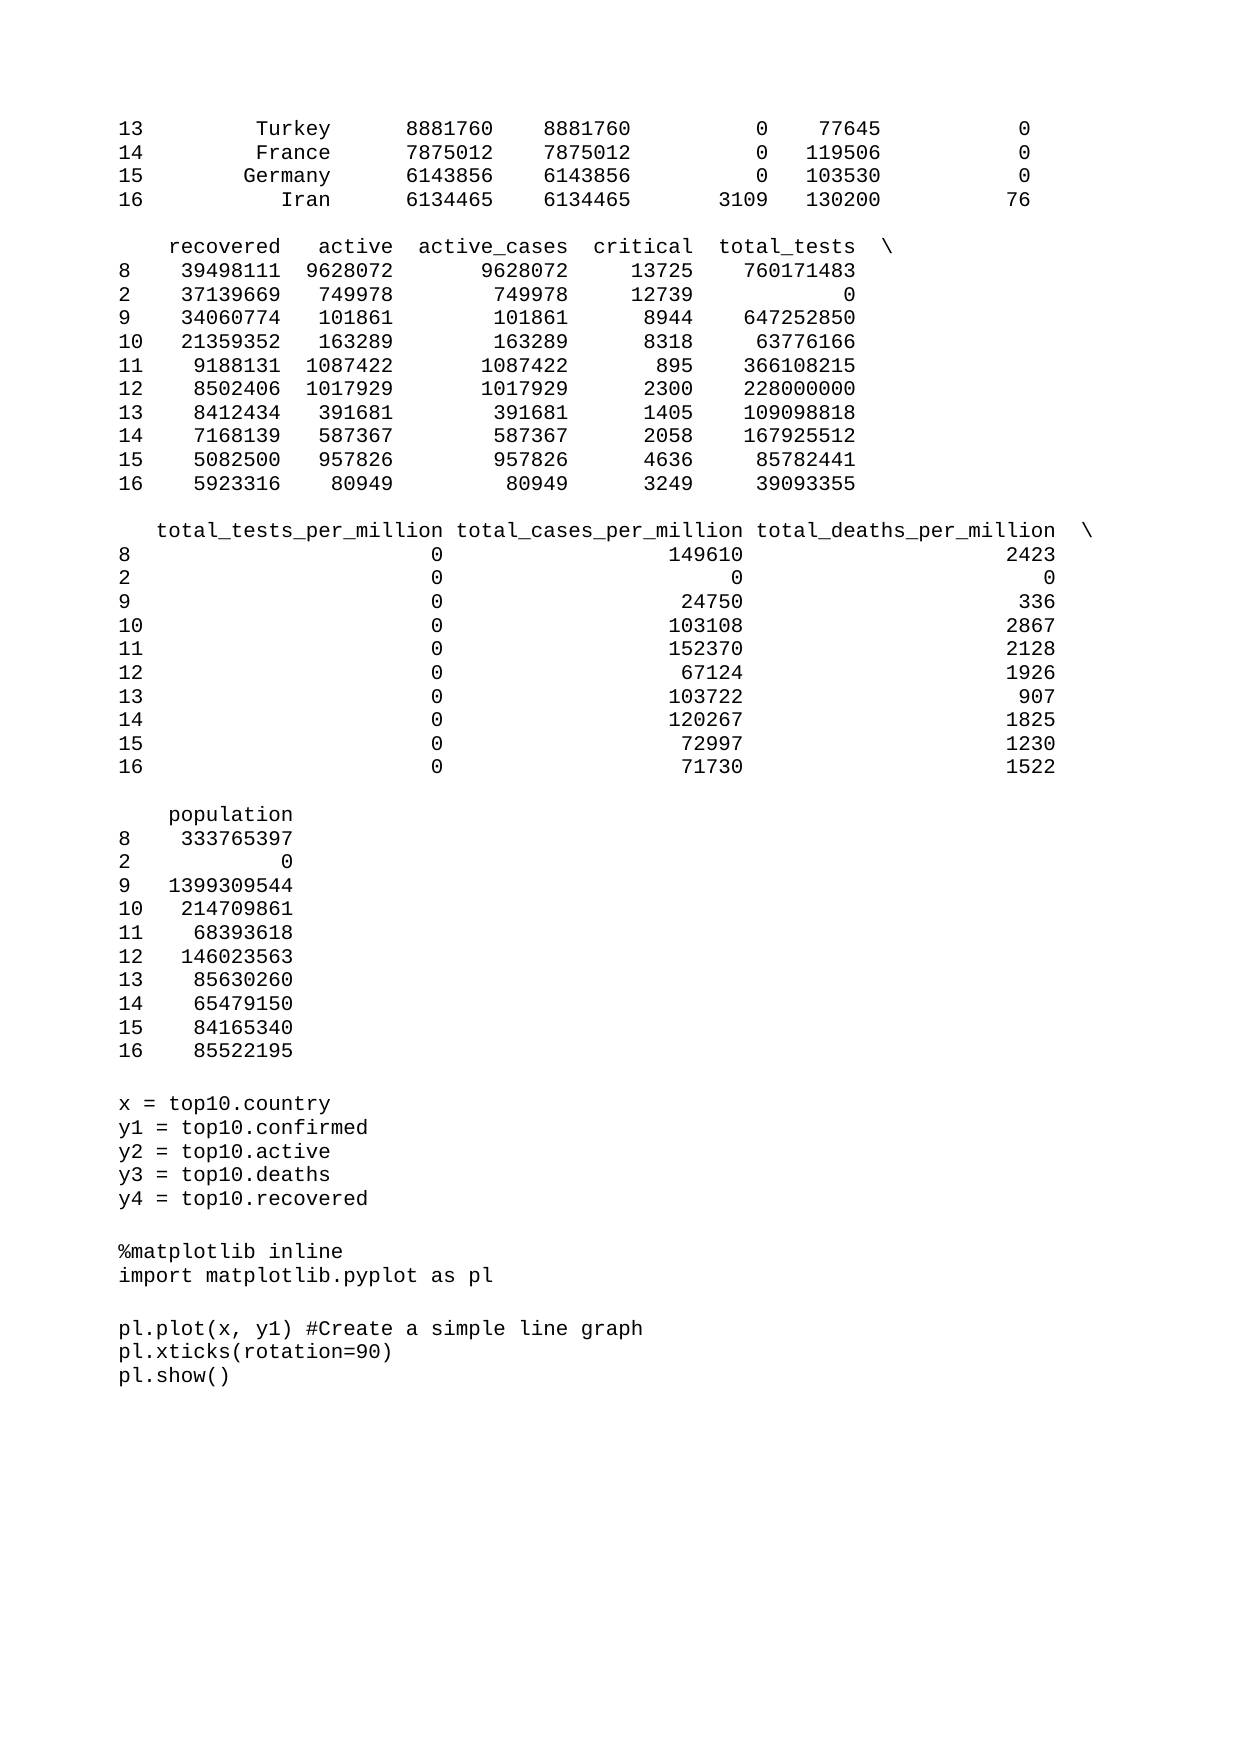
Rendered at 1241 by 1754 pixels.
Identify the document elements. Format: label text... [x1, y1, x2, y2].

text y2 = top10.active [118, 1141, 1122, 1164]
text 8 39498111 9628072 9628072 13725 760171483 [118, 260, 1122, 284]
text 16 5923316 80949 80949 3249 39093355 [118, 473, 1122, 496]
text import matplotlib.pyplot as pl [118, 1265, 1122, 1288]
text 15 84165340 [118, 1017, 1122, 1040]
text 9 0 24750 336 [118, 591, 1122, 615]
text 13 Turkey 8881760 8881760 0 77645 0 [118, 118, 1122, 142]
text 15 0 72997 1230 [118, 733, 1122, 757]
text 14 0 120267 1825 [118, 709, 1122, 733]
text 11 0 152370 2128 [118, 638, 1122, 662]
text 11 68393618 [118, 922, 1122, 946]
text 8 333765397 [118, 827, 1122, 851]
text 8 0 149610 2423 [118, 544, 1122, 567]
text pl.plot(x, y1) #Create a simple line graph [118, 1318, 1122, 1342]
text 10 0 103108 2867 [118, 615, 1122, 638]
text y1 = top10.confirmed [118, 1117, 1122, 1141]
text 16 85522195 [118, 1040, 1122, 1064]
text 12 8502406 1017929 1017929 2300 228000000 [118, 378, 1122, 402]
text 2 0 [118, 851, 1122, 875]
text pl.xticks(rotation=90) [118, 1342, 1122, 1365]
text total_tests_per_million total_cases_per_million total_deaths_per_million \ [118, 520, 1122, 544]
text 9 1399309544 [118, 875, 1122, 898]
text pl.show() [118, 1365, 1122, 1389]
text 15 Germany 6143856 6143856 0 103530 0 [118, 165, 1122, 189]
text 13 0 103722 907 [118, 686, 1122, 709]
text 11 9188131 1087422 1087422 895 366108215 [118, 354, 1122, 378]
text 9 34060774 101861 101861 8944 647252850 [118, 307, 1122, 331]
text 16 0 71730 1522 [118, 757, 1122, 780]
text 10 21359352 163289 163289 8318 63776166 [118, 331, 1122, 354]
text 13 8412434 391681 391681 1405 109098818 [118, 402, 1122, 426]
text population [118, 804, 1122, 827]
text %matplotlib inline [118, 1241, 1122, 1265]
text y3 = top10.deaths [118, 1164, 1122, 1188]
text x = top10.country [118, 1093, 1122, 1117]
text 2 0 0 0 [118, 567, 1122, 591]
text 14 7168139 587367 587367 2058 167925512 [118, 426, 1122, 449]
text recovered active active_cases critical total_tests \ [118, 236, 1122, 260]
text 10 214709861 [118, 898, 1122, 922]
text 15 5082500 957826 957826 4636 85782441 [118, 449, 1122, 473]
text 14 France 7875012 7875012 0 119506 0 [118, 142, 1122, 165]
text 12 146023563 [118, 946, 1122, 969]
text 12 0 67124 1926 [118, 662, 1122, 686]
text 13 85630260 [118, 969, 1122, 993]
text y4 = top10.recovered [118, 1188, 1122, 1212]
text 16 Iran 6134465 6134465 3109 130200 76 [118, 189, 1122, 213]
text 14 65479150 [118, 993, 1122, 1017]
text 2 37139669 749978 749978 12739 0 [118, 284, 1122, 307]
